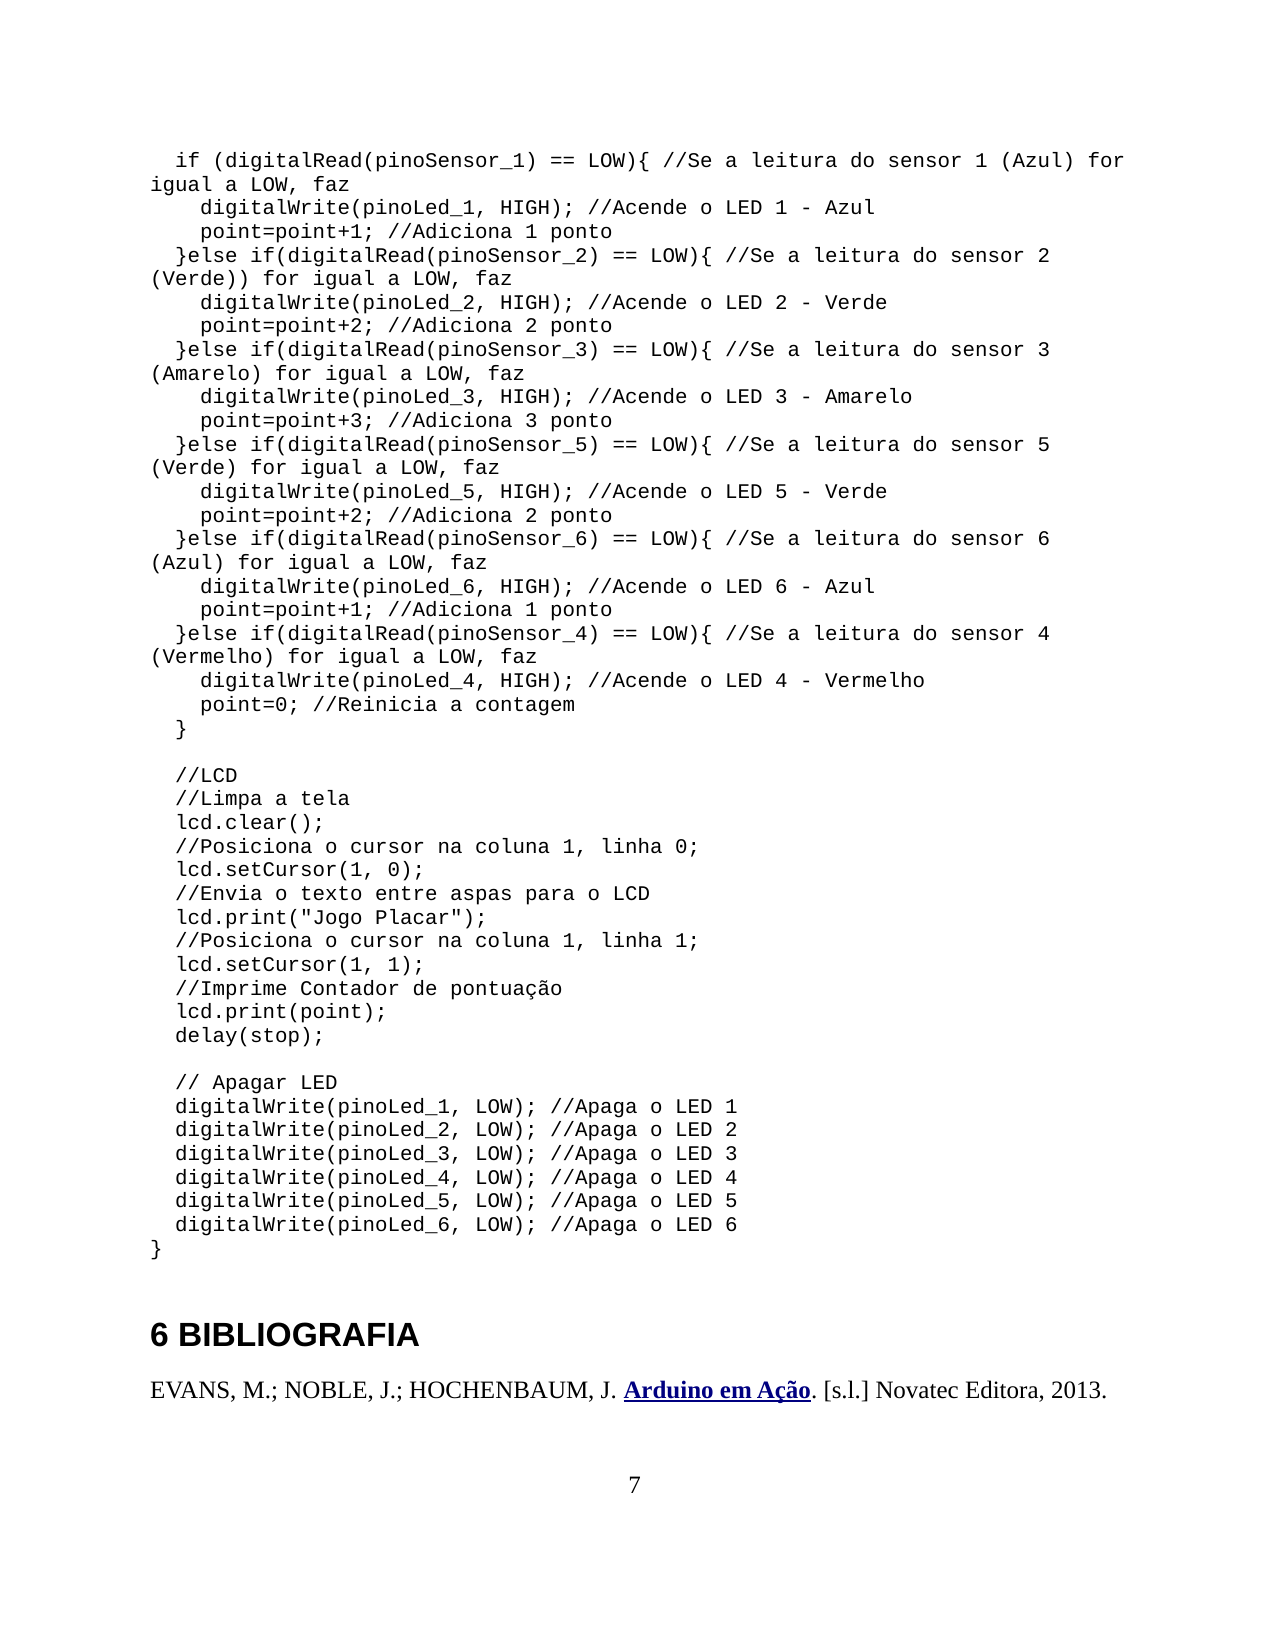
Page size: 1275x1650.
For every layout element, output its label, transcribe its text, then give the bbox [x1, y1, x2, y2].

text point=point+2; //Adiciona 2 ponto [150, 316, 1125, 339]
text //LCD [150, 765, 1125, 788]
text // Apagar LED [150, 1072, 1125, 1096]
text digitalWrite(pinoLed_6, LOW); //Apaga o LED 6 [150, 1214, 1125, 1238]
text point=point+3; //Adiciona 3 ponto [150, 410, 1125, 434]
text digitalWrite(pinoLed_2, LOW); //Apaga o LED 2 [150, 1119, 1125, 1143]
text lcd.setCursor(1, 0); [150, 859, 1125, 883]
text point=point+2; //Adiciona 2 ponto [150, 505, 1125, 528]
text lcd.print(point); [150, 1001, 1125, 1025]
text EVANS, M.; NOBLE, J.; HOCHENBAUM, J. Arduino em Ação. [s.l.] Novatec Editora, 2013. [150, 1375, 1125, 1404]
text digitalWrite(pinoLed_6, HIGH); //Acende o LED 6 - Azul [150, 576, 1125, 599]
text if (digitalRead(pinoSensor_1) == LOW){ //Se a leitura do sensor 1 (Azul) for igual a LOW, faz [150, 150, 1125, 197]
text }else if(digitalRead(pinoSensor_4) == LOW){ //Se a leitura do sensor 4 (Vermelho) for igual a LOW, faz [150, 623, 1125, 670]
text digitalWrite(pinoLed_5, LOW); //Apaga o LED 5 [150, 1190, 1125, 1214]
text //Imprime Contador de pontuação [150, 978, 1125, 1001]
text digitalWrite(pinoLed_5, HIGH); //Acende o LED 5 - Verde [150, 481, 1125, 505]
text lcd.setCursor(1, 1); [150, 954, 1125, 978]
text //Envia o texto entre aspas para o LCD [150, 883, 1125, 907]
text digitalWrite(pinoLed_1, HIGH); //Acende o LED 1 - Azul [150, 197, 1125, 221]
text lcd.clear(); [150, 812, 1125, 836]
text } [150, 1238, 1125, 1261]
text //Limpa a tela [150, 788, 1125, 812]
text }else if(digitalRead(pinoSensor_2) == LOW){ //Se a leitura do sensor 2 (Verde)) for igual a LOW, faz [150, 244, 1125, 292]
text }else if(digitalRead(pinoSensor_6) == LOW){ //Se a leitura do sensor 6 (Azul) for igual a LOW, faz [150, 528, 1125, 576]
text digitalWrite(pinoLed_3, HIGH); //Acende o LED 3 - Amarelo [150, 386, 1125, 410]
text digitalWrite(pinoLed_3, LOW); //Apaga o LED 3 [150, 1143, 1125, 1167]
text point=point+1; //Adiciona 1 ponto [150, 599, 1125, 623]
text point=0; //Reinicia a contagem [150, 694, 1125, 717]
text lcd.print("Jogo Placar"); [150, 907, 1125, 930]
text digitalWrite(pinoLed_1, LOW); //Apaga o LED 1 [150, 1096, 1125, 1119]
subtitle 6 BIBLIOGRAFIA [150, 1315, 1125, 1354]
text digitalWrite(pinoLed_4, HIGH); //Acende o LED 4 - Vermelho [150, 670, 1125, 694]
text } [150, 717, 1125, 741]
text //Posiciona o cursor na coluna 1, linha 0; [150, 836, 1125, 859]
text //Posiciona o cursor na coluna 1, linha 1; [150, 930, 1125, 954]
text }else if(digitalRead(pinoSensor_3) == LOW){ //Se a leitura do sensor 3 (Amarelo) for igual a LOW, faz [150, 339, 1125, 386]
text digitalWrite(pinoLed_2, HIGH); //Acende o LED 2 - Verde [150, 292, 1125, 316]
text digitalWrite(pinoLed_4, LOW); //Apaga o LED 4 [150, 1167, 1125, 1190]
text point=point+1; //Adiciona 1 ponto [150, 221, 1125, 244]
text }else if(digitalRead(pinoSensor_5) == LOW){ //Se a leitura do sensor 5 (Verde) for igual a LOW, faz [150, 434, 1125, 481]
text delay(stop); [150, 1025, 1125, 1048]
